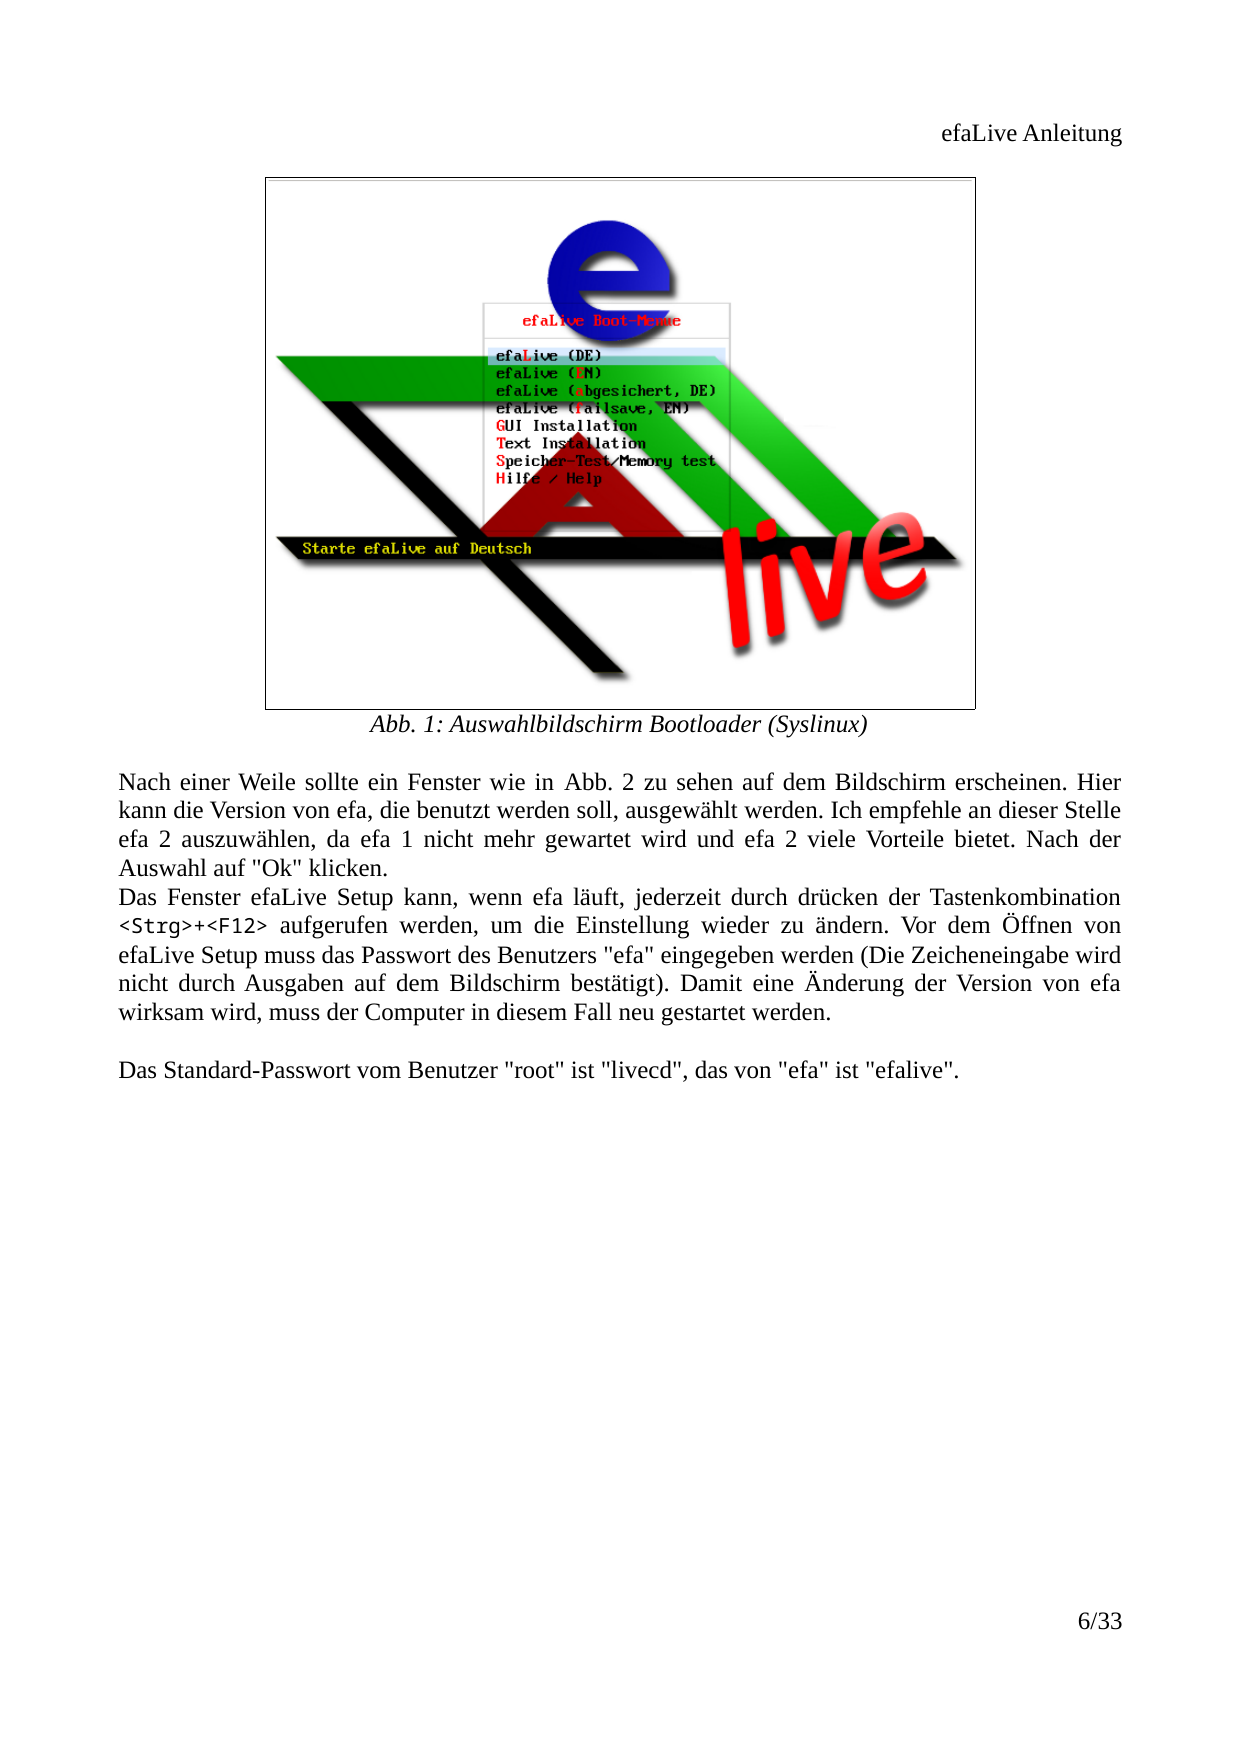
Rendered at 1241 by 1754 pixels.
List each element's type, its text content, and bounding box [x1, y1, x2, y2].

text Nach einer Weile sollte ein Fenster wie in Abb. 2 zu sehen auf dem Bildschirm erscheinen. Hier kann die Version von efa, die benutzt werden soll, ausgewählt werden. Ich empfehle an dieser Stelle efa 2 auszuwählen, da efa 1 nicht mehr gewartet wird und efa 2 viele Vorteile bietet. Nach der Auswahl auf "Ok" klicken. [118, 767, 1122, 882]
text Das Standard-Passwort vom Benutzer "root" ist "livecd", das von "efa" ist "efalive". [118, 1055, 1122, 1083]
text Abb. 1: Auswahlbildschirm Bootloader (Syslinux) [265, 710, 975, 738]
text Das Fenster efaLive Setup kann, wenn efa läuft, jederzeit durch drücken der Tastenkombination <Strg>+<F12> aufgerufen werden, um die Einstellung wieder zu ändern. Vor dem Öffnen von efaLive Setup muss das Passwort des Benutzers "efa" eingegeben werden (Die Zeicheneingabe wird nicht durch Ausgaben auf dem Bildschirm bestätigt). Damit eine Änderung der Version von efa wirksam wird, muss der Computer in diesem Fall neu gestartet werden. [118, 882, 1122, 1026]
text [266, 178, 975, 709]
picture [268, 180, 972, 706]
